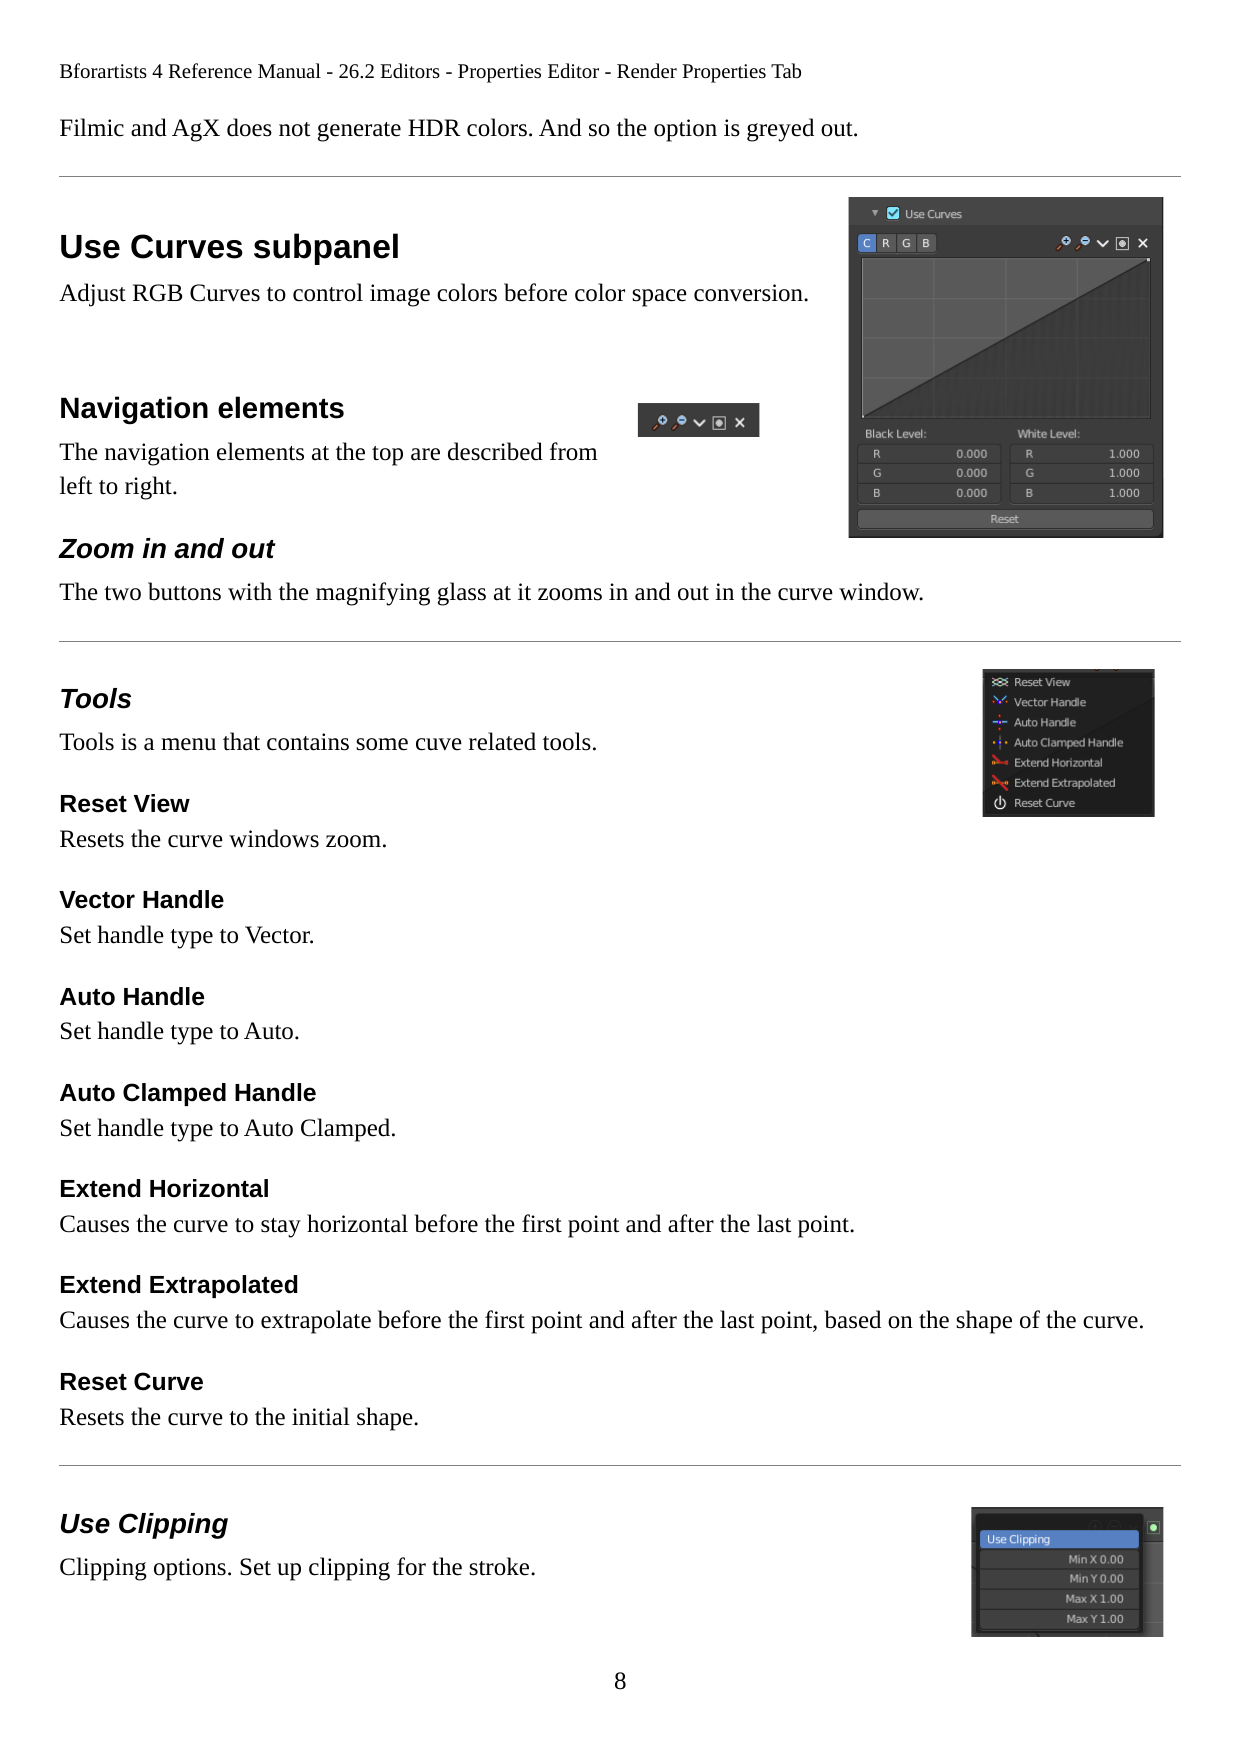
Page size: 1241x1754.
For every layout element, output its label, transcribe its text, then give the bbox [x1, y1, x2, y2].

text Clipping options. Set up clipping for the stroke. [59, 1552, 971, 1581]
subtitle [1164, 227, 1181, 265]
picture [848, 197, 1164, 538]
subtitle Navigation elements [59, 391, 848, 424]
picture [982, 669, 1155, 817]
text Set handle type to Auto Clamped. [59, 1113, 1181, 1141]
subtitle Reset View [59, 789, 982, 817]
subtitle Auto Clamped Handle [59, 1078, 1181, 1106]
text Resets the curve windows zoom. [59, 824, 1181, 852]
subtitle Zoom in and out [59, 533, 1181, 565]
text Set handle type to Auto. [59, 1016, 1181, 1045]
subtitle Auto Handle [59, 982, 1181, 1010]
picture [637, 403, 760, 437]
subtitle [1155, 683, 1181, 715]
subtitle [1164, 391, 1181, 424]
subtitle Reset Curve [59, 1367, 1181, 1396]
text Tools is a menu that contains some cuve related tools. [59, 727, 982, 756]
subtitle [1155, 789, 1181, 817]
text Adjust RGB Curves to control image colors before color space conversion. [59, 278, 848, 307]
subtitle Use Clipping [59, 1507, 971, 1539]
subtitle Use Curves subpanel [59, 227, 848, 265]
subtitle Extend Horizontal [59, 1174, 1181, 1203]
subtitle Tools [59, 683, 982, 715]
subtitle Vector Handle [59, 885, 1181, 914]
text Causes the curve to extrapolate before the first point and after the last point, based on the shape of the curve. [59, 1305, 1181, 1334]
text Resets the curve to the initial shape. [59, 1402, 1181, 1431]
text Filmic and AgX does not generate HDR colors. And so the option is greyed out. [59, 113, 1181, 141]
text Causes the curve to stay horizontal before the first point and after the last point. [59, 1209, 1181, 1238]
subtitle Extend Extrapolated [59, 1271, 1181, 1299]
text Set handle type to Vector. [59, 920, 1181, 949]
subtitle [1164, 1507, 1181, 1539]
text The two buttons with the magnifying glass at it zooms in and out in the curve window. [59, 577, 1181, 606]
picture [971, 1507, 1164, 1637]
text The navigation elements at the top are described from left to right. [59, 437, 848, 500]
